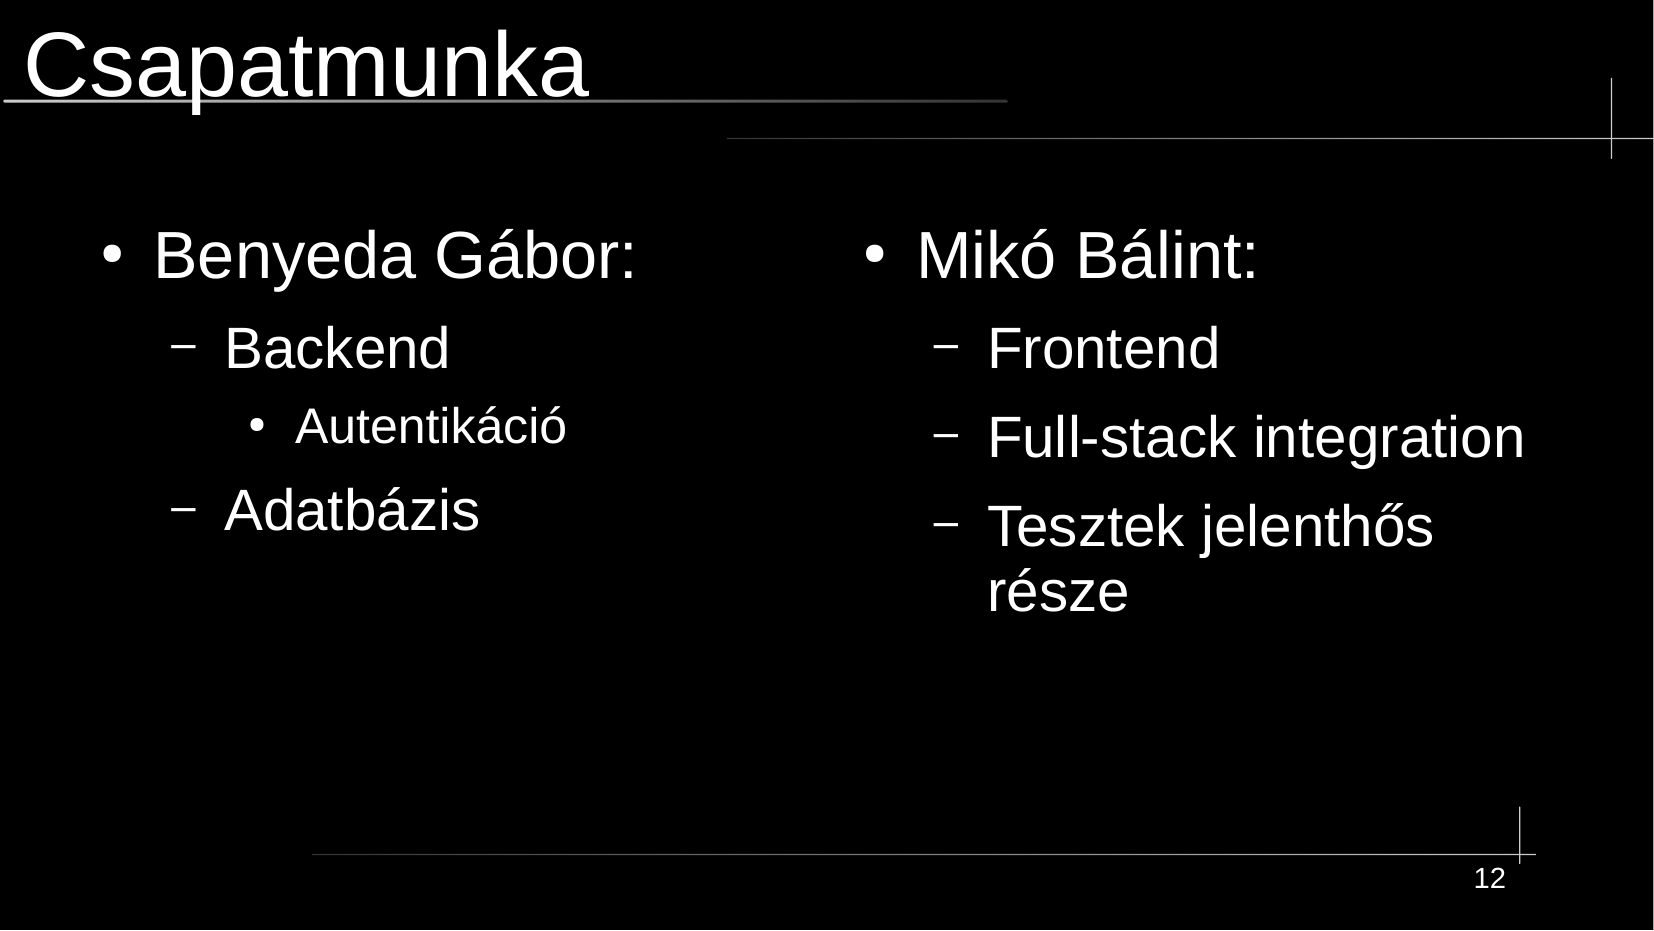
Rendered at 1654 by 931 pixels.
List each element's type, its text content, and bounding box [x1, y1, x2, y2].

list Benyeda Gábor: Backend Autentikáció Adatbázis [82, 217, 809, 758]
list Mikó Bálint: Frontend Full-stack integration Tesztek jelenthős része [845, 217, 1572, 758]
title Csapatmunka [23, 11, 1589, 119]
